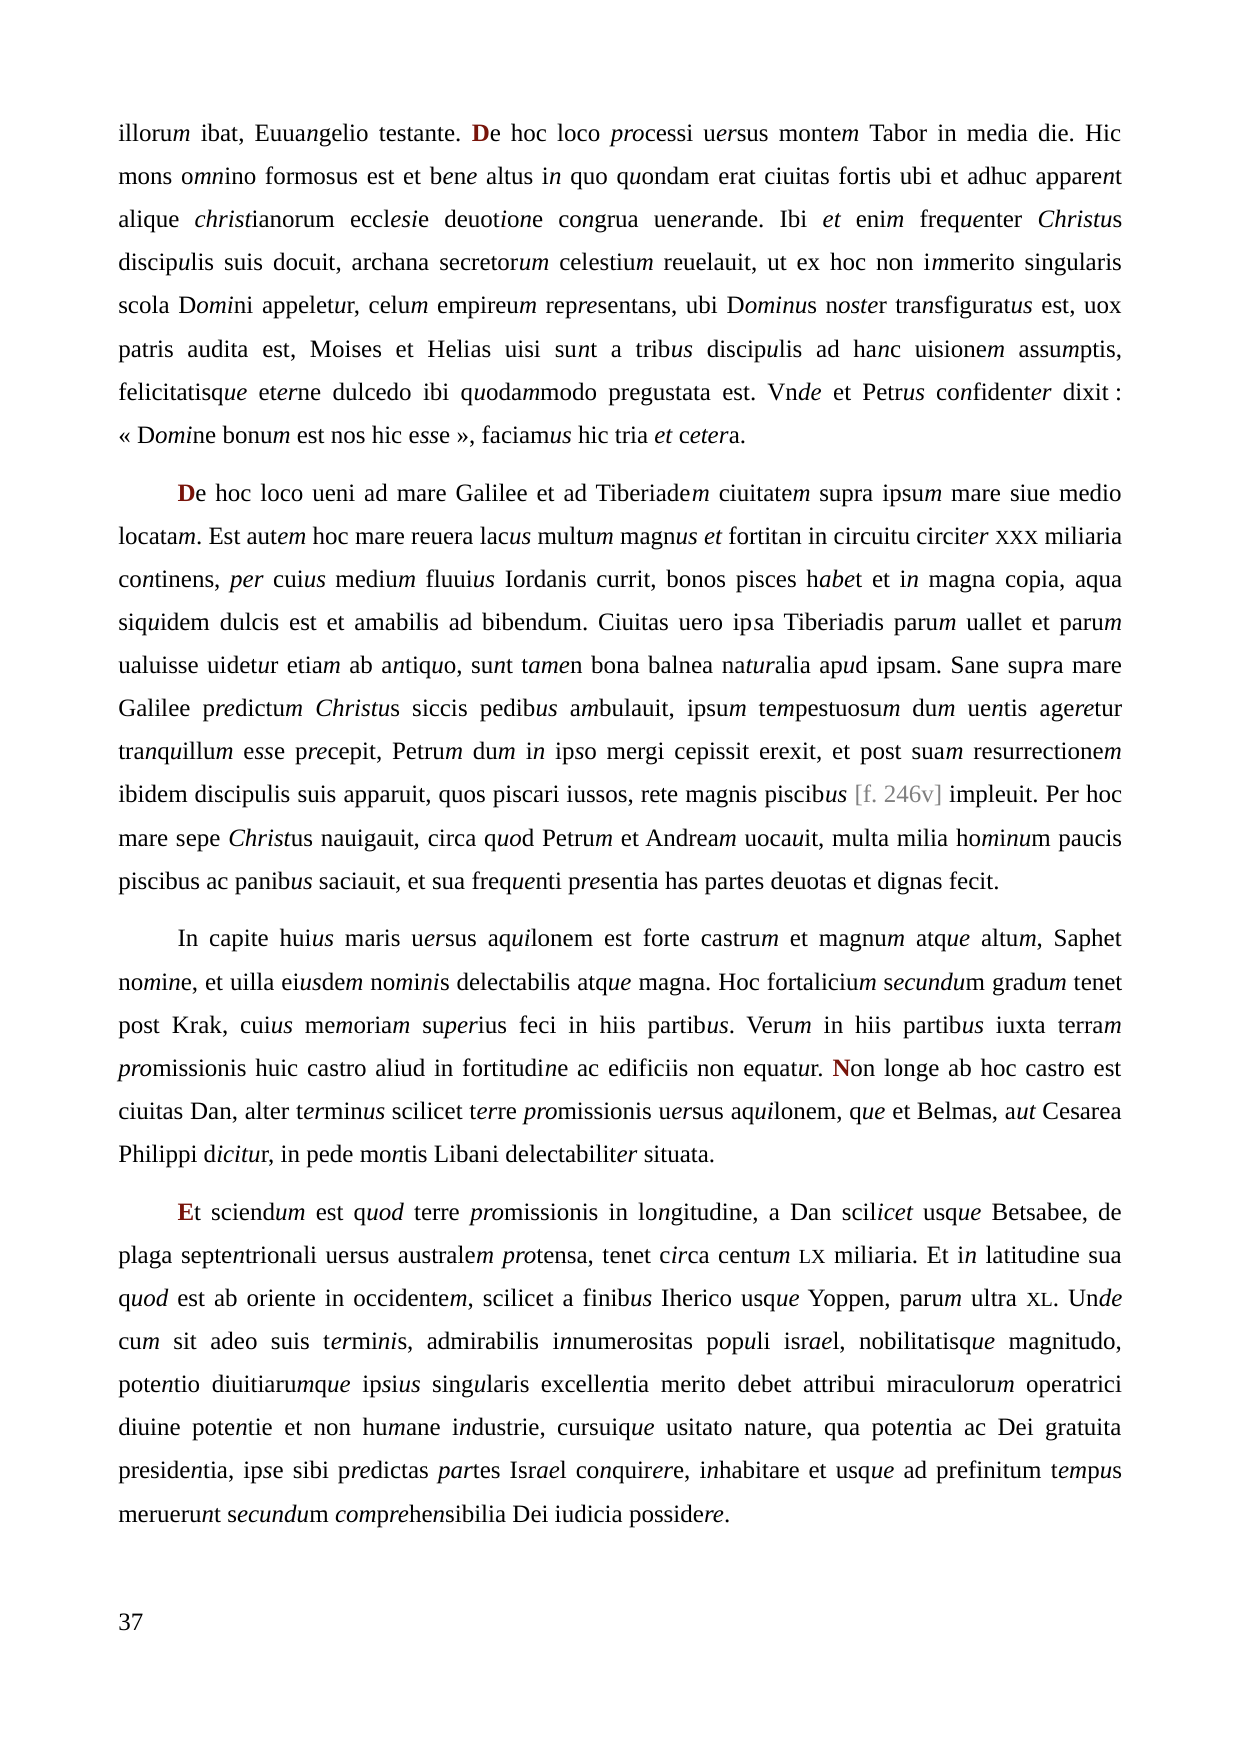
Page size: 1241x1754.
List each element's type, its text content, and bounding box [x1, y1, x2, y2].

text illorum ibat, Euuangelio testante. De hoc loco processi uersus montem Tabor in media die. Hic mons omnino formosus est et bene altus in quo quondam erat ciuitas fortis ubi et adhuc apparent alique christianorum ecclesie deuotione congrua uenerande. Ibi et enim frequenter Christus discipulis suis docuit, archana secretorum celestium reuelauit, ut ex hoc non immerito singularis scola Domini appeletur, celum empireum representans, ubi Dominus noster transfiguratus est, uox patris audita est, Moises et Helias uisi sunt a tribus discipulis ad hanc uisionem assumptis, felicitatisque eterne dulcedo ibi quodammodo pregustata est. Vnde et Petrus confidenter dixit : « Domine bonum est nos hic esse », faciamus hic tria et cetera. [118, 118, 1122, 449]
text Et sciendum est quod terre promissionis in longitudine, a Dan scilicet usque Betsabee, de plaga septentrionali uersus australem protensa, tenet circa centum lx miliaria. Et in latitudine sua quod est ab oriente in occidentem, scilicet a finibus Iherico usque Yoppen, parum ultra xl. Unde cum sit adeo suis terminis, admirabilis innumerositas populi israel, nobilitatisque magnitudo, potentio diuitiarumque ipsius singularis excellentia merito debet attribui miraculorum operatrici diuine potentie et non humane industrie, cursuique usitato nature, qua potentia ac Dei gratuita presidentia, ipse sibi predictas partes Israel conquirere, inhabitare et usque ad prefinitum tempus meruerunt secundum comprehensibilia Dei iudicia possidere. [118, 1197, 1122, 1527]
text In capite huius maris uersus aquilonem est forte castrum et magnum atque altum, Saphet nomine, et uilla eiusdem nominis delectabilis atque magna. Hoc fortalicium secundum gradum tenet post Krak, cuius memoriam superius feci in hiis partibus. Verum in hiis partibus iuxta terram promissionis huic castro aliud in fortitudine ac edificiis non equatur. Non longe ab hoc castro est ciuitas Dan, alter terminus scilicet terre promissionis uersus aquilonem, que et Belmas, aut Cesarea Philippi dicitur, in pede montis Libani delectabiliter situata. [118, 923, 1122, 1168]
text De hoc loco ueni ad mare Galilee et ad Tiberiadem ciuitatem supra ipsum mare siue medio locatam. Est autem hoc mare reuera lacus multum magnus et fortitan in circuitu circiter xxx miliaria continens, per cuius medium fluuius Iordanis currit, bonos pisces habet et in magna copia, aqua siquidem dulcis est et amabilis ad bibendum. Ciuitas uero ipsa Tiberiadis parum uallet et parum ualuisse uidetur etiam ab antiquo, sunt tamen bona balnea naturalia apud ipsam. Sane supra mare Galilee predictum Christus siccis pedibus ambulauit, ipsum tempestuosum dum uentis ageretur tranquillum esse precepit, Petrum dum in ipso mergi cepissit erexit, et post suam resurrectionem ibidem discipulis suis apparuit, quos piscari iussos, rete magnis piscibus [f. 246v] impleuit. Per hoc mare sepe Christus nauigauit, circa quod Petrum et Andream uocauit, multa milia hominum paucis piscibus ac panibus saciauit, et sua frequenti presentia has partes deuotas et dignas fecit. [118, 478, 1122, 894]
